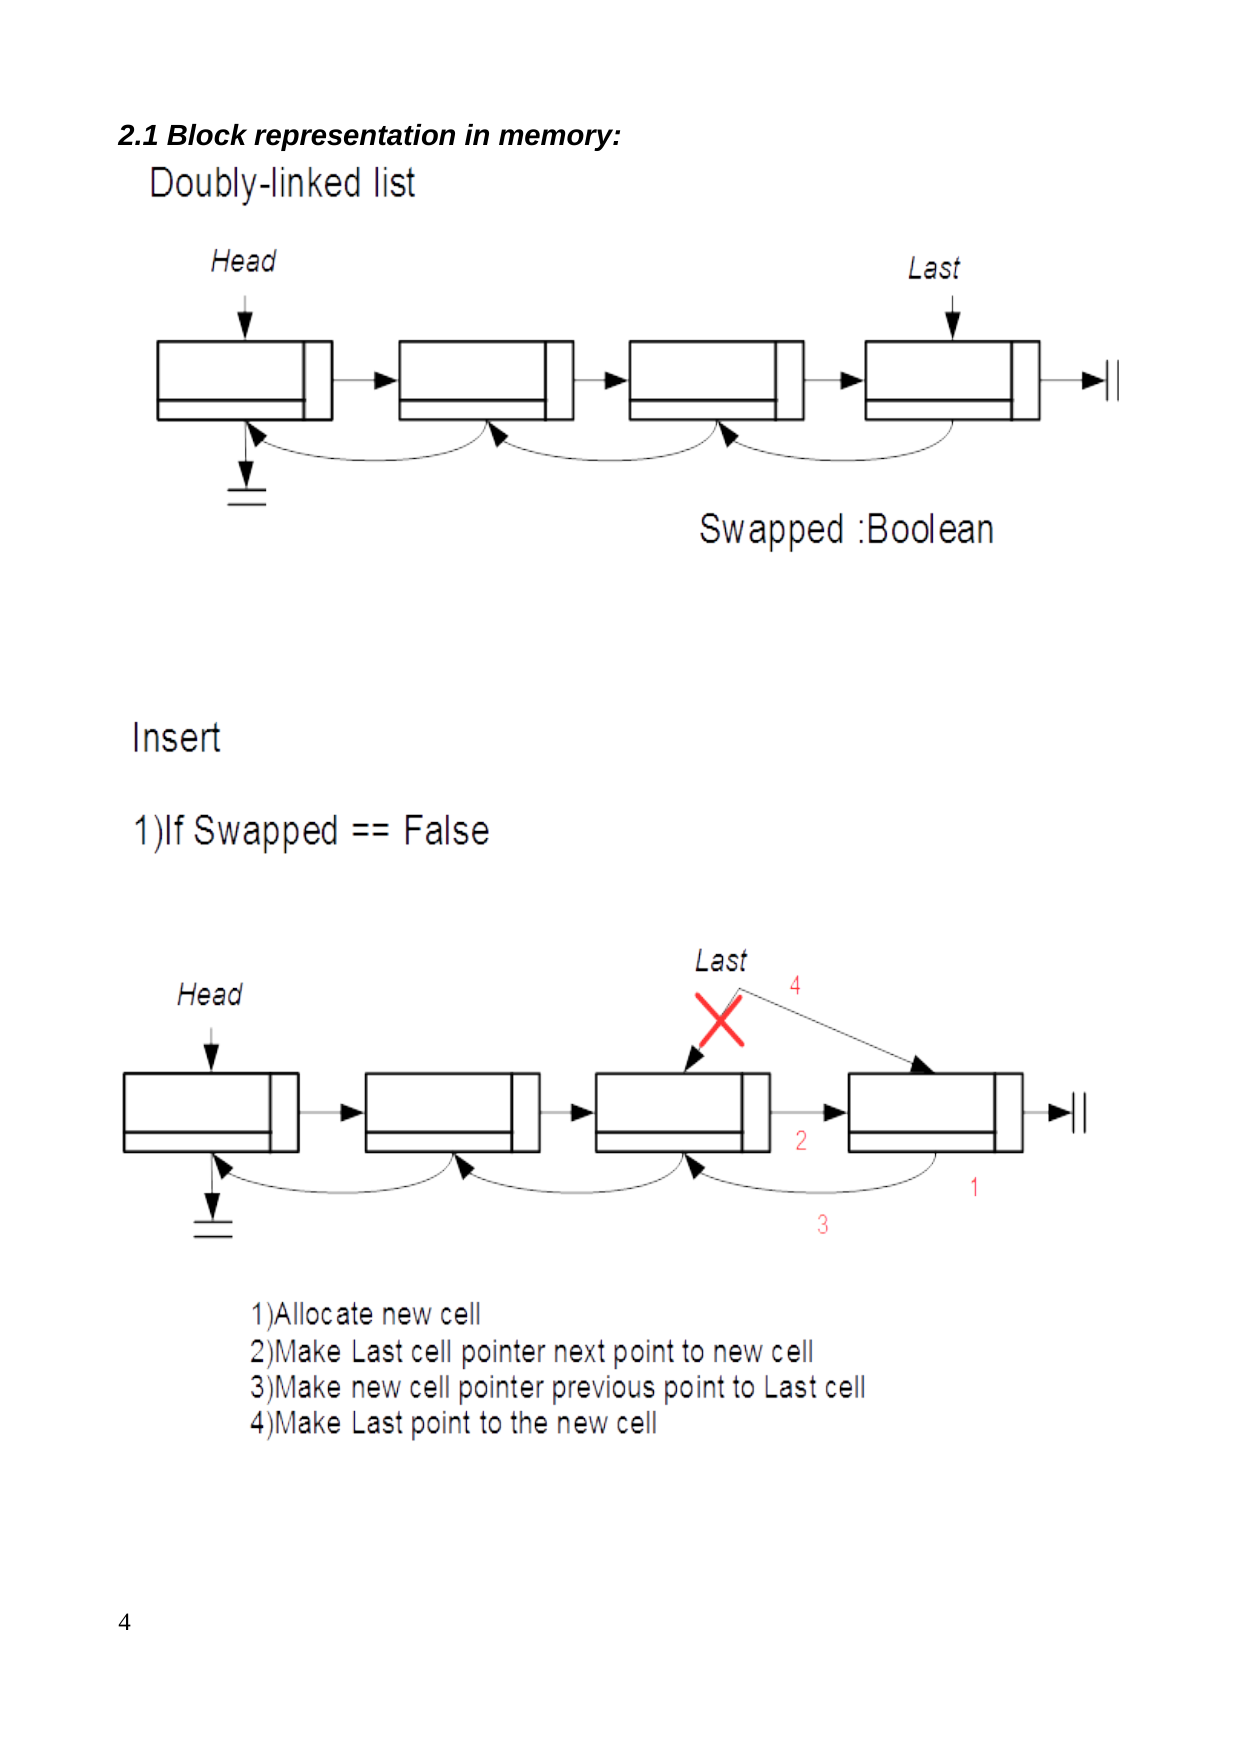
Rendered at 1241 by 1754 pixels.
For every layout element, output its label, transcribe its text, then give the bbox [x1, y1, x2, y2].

picture [118, 151, 1119, 1518]
subtitle 2.1 Block representation in memory: [118, 118, 1122, 151]
